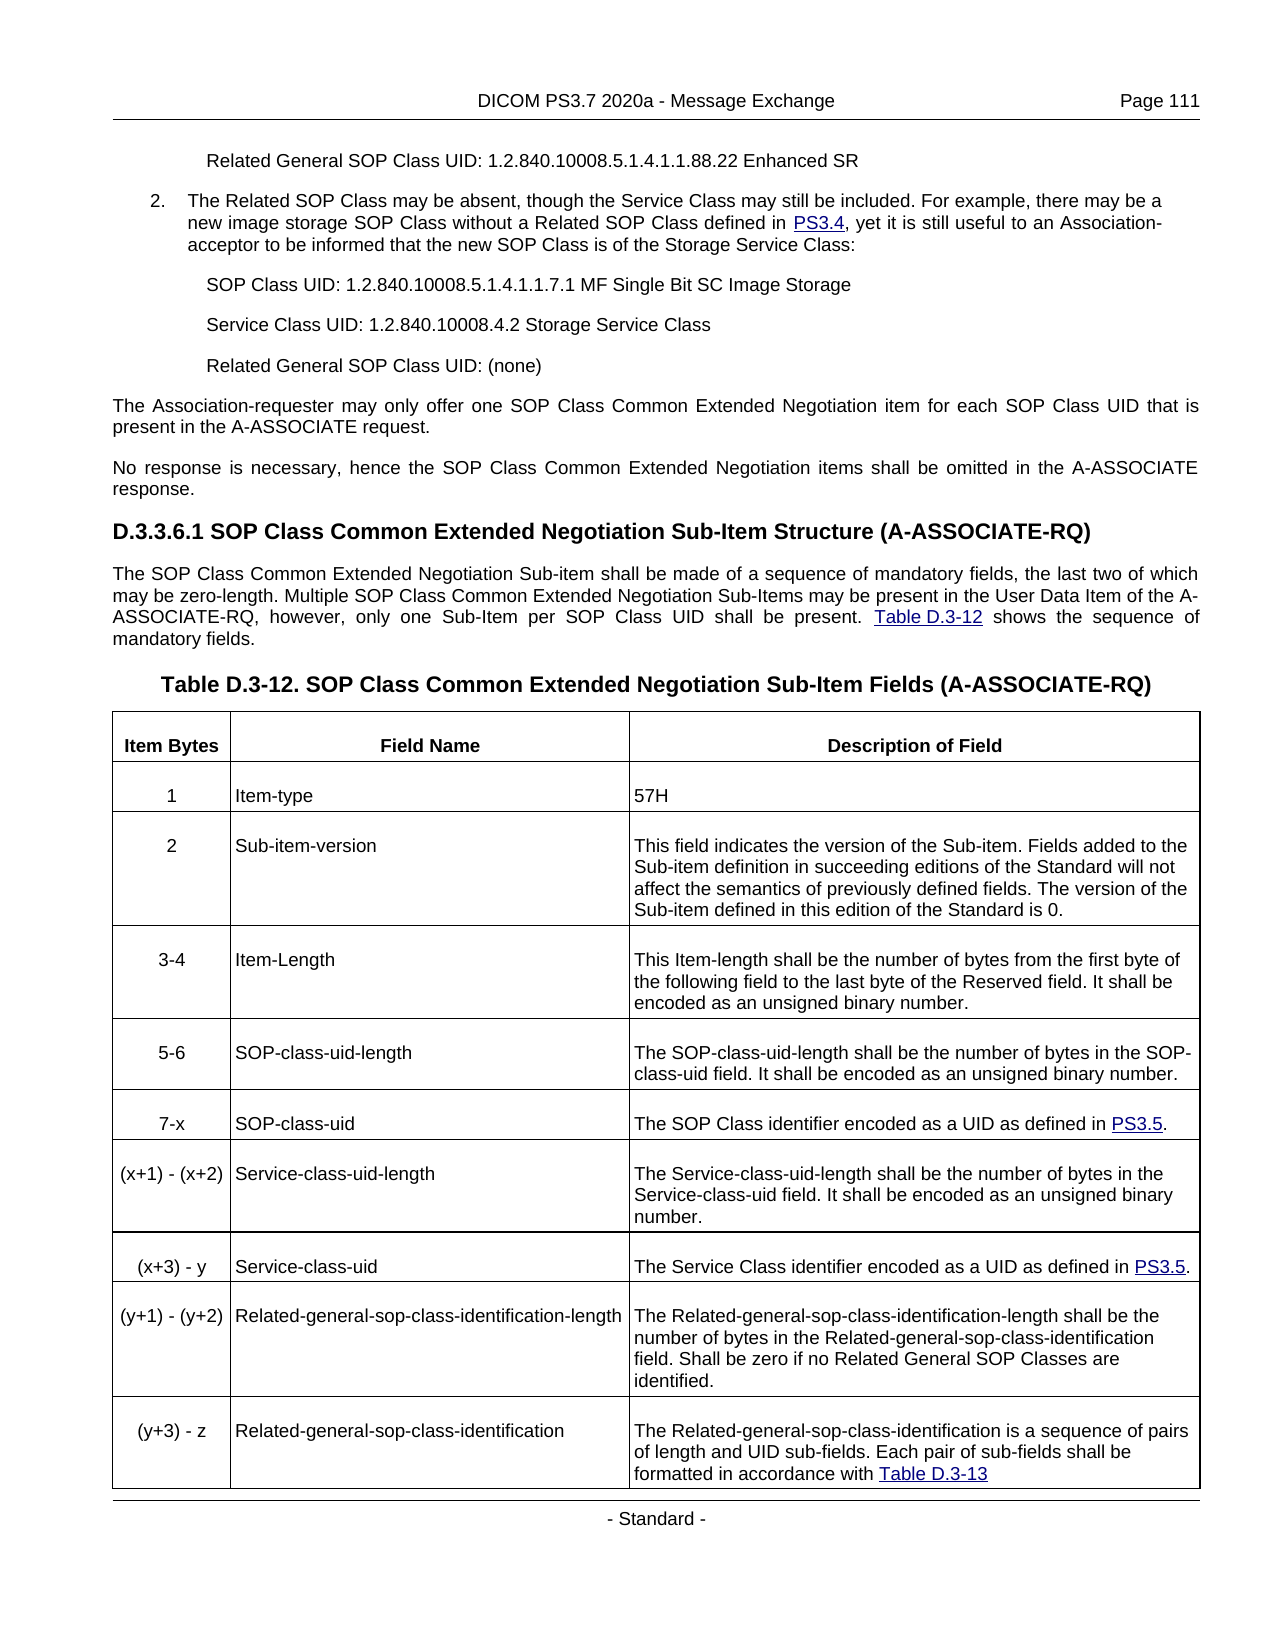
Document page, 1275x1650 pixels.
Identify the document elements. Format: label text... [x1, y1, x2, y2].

table_header Field Name [231, 712, 629, 761]
table_cell Item-Length [231, 926, 629, 1018]
table_cell 3-4 [113, 926, 230, 1018]
table_cell Service-class-uid [231, 1233, 629, 1281]
table_cell 57H [630, 762, 1199, 811]
table_cell Service-class-uid-length [231, 1140, 629, 1231]
table_cell 7-x [113, 1090, 230, 1139]
table_header Item Bytes [113, 712, 230, 761]
table_cell 2 [113, 812, 230, 925]
table_cell (x+1) - (x+2) [113, 1140, 230, 1231]
text Table D.3-12. SOP Class Common Extended Negotiation Sub-Item Fields (A-ASSOCIATE-RQ) [112, 672, 1200, 698]
table_cell Related-general-sop-class-identification-length [231, 1282, 629, 1396]
text Related General SOP Class UID: (none) [206, 354, 1162, 376]
text SOP Class UID: 1.2.840.10008.5.1.4.1.1.7.1 MF Single Bit SC Image Storage [206, 274, 1162, 295]
text Related General SOP Class UID: 1.2.840.10008.5.1.4.1.1.88.22 Enhanced SR [206, 150, 1162, 172]
table_cell The SOP Class identifier encoded as a UID as defined in PS3.5. [630, 1090, 1199, 1139]
text 2. The Related SOP Class may be absent, though the Service Class may still be included. For example, there may be a new image storage SOP Class without a Related SOP Class defined in PS3.4, yet it is still useful to an Association-acceptor to be informed that the new SOP Class is of the Storage Service Class: [150, 190, 1162, 255]
text No response is necessary, hence the SOP Class Common Extended Negotiation items shall be omitted in the A-ASSOCIATE response. [112, 457, 1200, 500]
text The SOP Class Common Extended Negotiation Sub-item shall be made of a sequence of mandatory fields, the last two of which may be zero-length. Multiple SOP Class Common Extended Negotiation Sub-Items may be present in the User Data Item of the A-ASSOCIATE-RQ, however, only one Sub-Item per SOP Class UID shall be present. Table D.3-12 shows the sequence of mandatory fields. [112, 563, 1200, 649]
table_cell This field indicates the version of the Sub-item. Fields added to the Sub-item definition in succeeding editions of the Standard will not affect the semantics of previously defined fields. The version of the Sub-item defined in this edition of the Standard is 0. [630, 812, 1199, 925]
table_cell (x+3) - y [113, 1233, 230, 1281]
text D.3.3.6.1 SOP Class Common Extended Negotiation Sub-Item Structure (A-ASSOCIATE-RQ) [112, 518, 1200, 544]
text Service Class UID: 1.2.840.10008.4.2 Storage Service Class [206, 314, 1162, 336]
table_cell The SOP-class-uid-length shall be the number of bytes in the SOP-class-uid field. It shall be encoded as an unsigned binary number. [630, 1019, 1199, 1089]
table_cell The Service Class identifier encoded as a UID as defined in PS3.5. [630, 1233, 1199, 1281]
table_cell This Item-length shall be the number of bytes from the first byte of the following field to the last byte of the Reserved field. It shall be encoded as an unsigned binary number. [630, 926, 1199, 1018]
table_cell 5-6 [113, 1019, 230, 1089]
table_cell The Related-general-sop-class-identification-length shall be the number of bytes in the Related-general-sop-class-identification field. Shall be zero if no Related General SOP Classes are identified. [630, 1282, 1199, 1396]
table_cell The Service-class-uid-length shall be the number of bytes in the Service-class-uid field. It shall be encoded as an unsigned binary number. [630, 1140, 1199, 1231]
table_cell SOP-class-uid [231, 1090, 629, 1139]
table_cell Item-type [231, 762, 629, 811]
table_cell (y+3) - z [113, 1397, 230, 1488]
table_header Description of Field [630, 712, 1199, 761]
table_cell (y+1) - (y+2) [113, 1282, 230, 1396]
table_cell 1 [113, 762, 230, 811]
table_cell SOP-class-uid-length [231, 1019, 629, 1089]
text The Association-requester may only offer one SOP Class Common Extended Negotiation item for each SOP Class UID that is present in the A-ASSOCIATE request. [112, 395, 1200, 438]
table_cell The Related-general-sop-class-identification is a sequence of pairs of length and UID sub-fields. Each pair of sub-fields shall be formatted in accordance with Table D.3-13 [630, 1397, 1199, 1488]
table_cell Sub-item-version [231, 812, 629, 925]
table_cell Related-general-sop-class-identification [231, 1397, 629, 1488]
